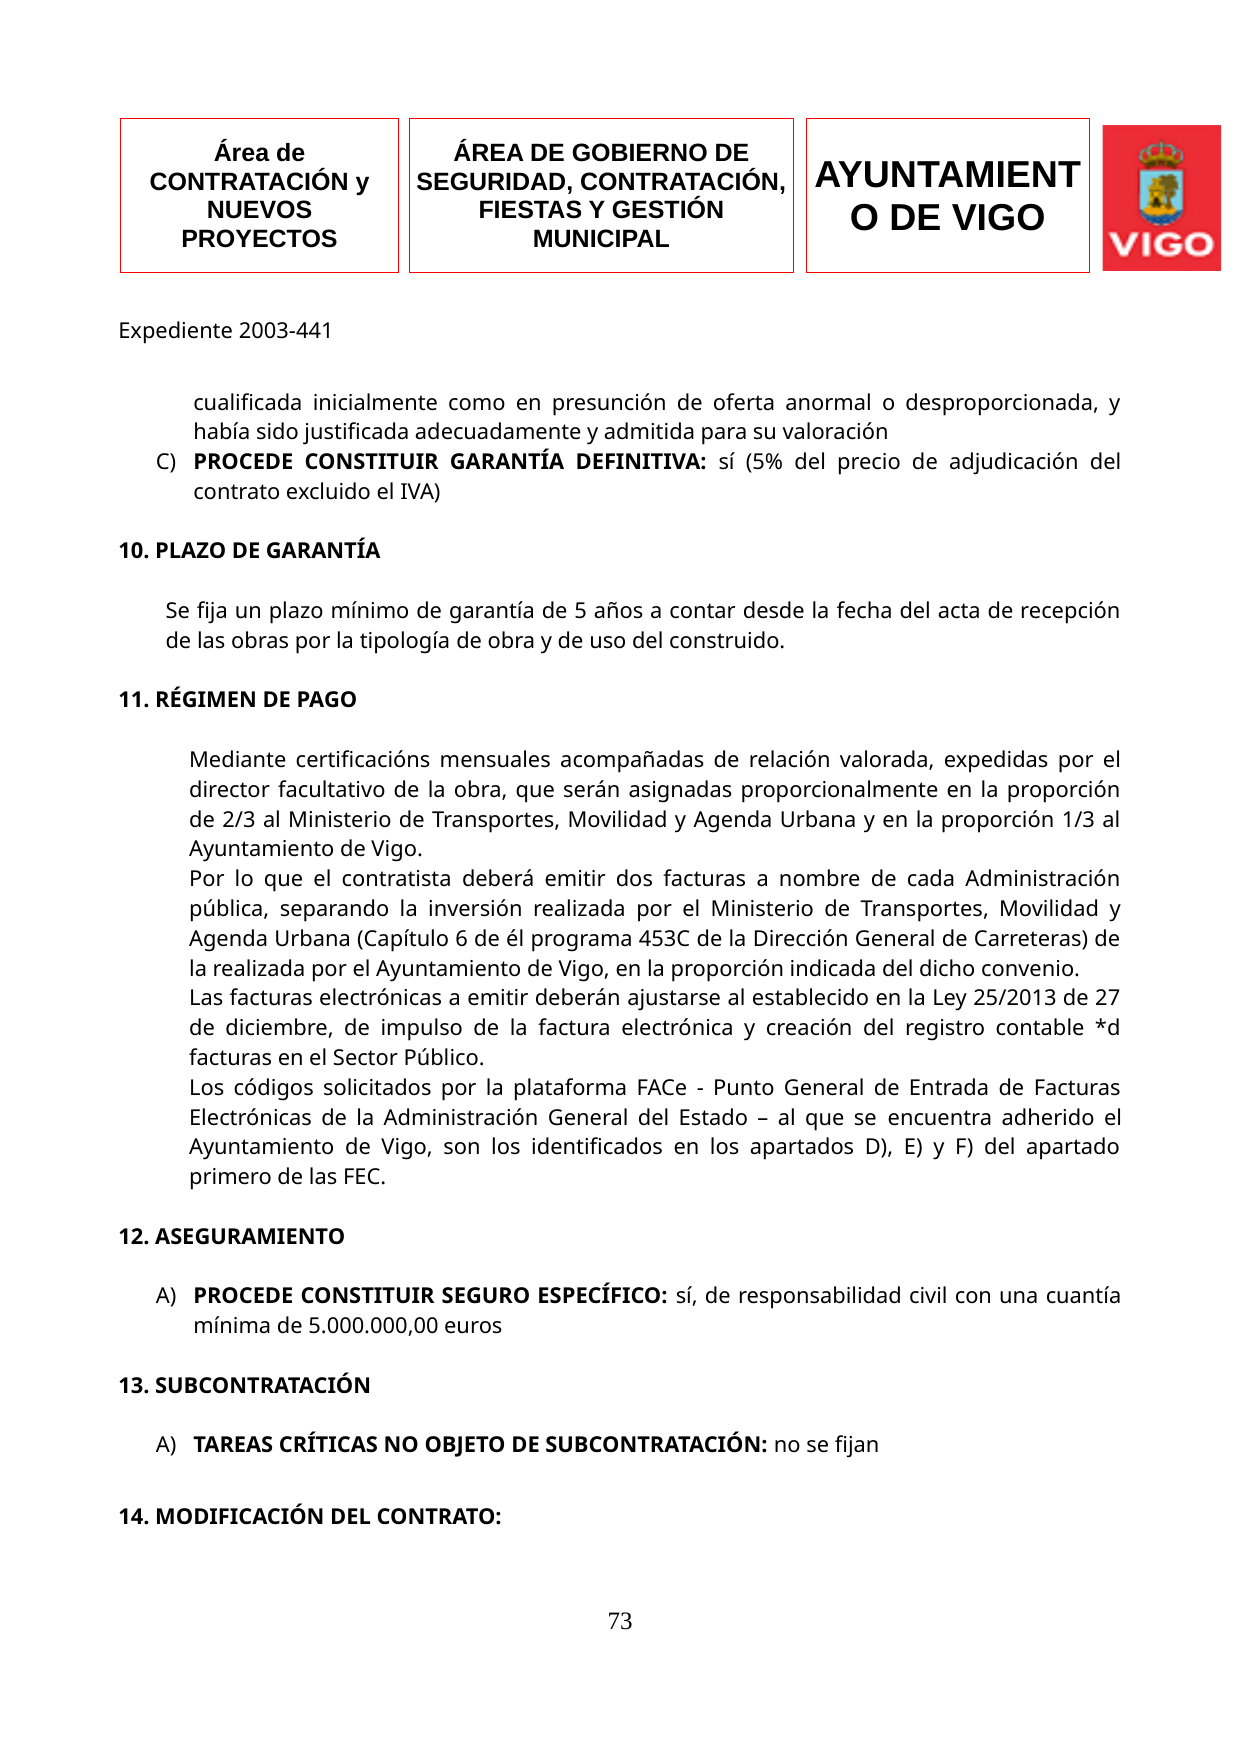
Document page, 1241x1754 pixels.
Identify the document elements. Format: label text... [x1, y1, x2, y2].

text Las facturas electrónicas a emitir deberán ajustarse al establecido en la Ley 25/2013 de 27 de diciembre, de impulso de la factura electrónica y creación del registro contable *d facturas en el Sector Público. [189, 982, 1122, 1072]
list TAREAS CRÍTICAS NO OBJETO DE SUBCONTRATACIÓN: no se fijan [156, 1429, 1122, 1459]
list 14. MODIFICACIÓN DEL CONTRATO: [88, 1501, 1122, 1531]
list Por lo que el contratista deberá emitir dos facturas a nombre de cada Administración pública, separando la inversión realizada por el Ministerio de Transportes, Movilidad y Agenda Urbana (Capítulo 6 de él programa 453C de la Dirección General de Carreteras) de la realizada por el Ayuntamiento de Vigo, en la proporción indicada del dicho convenio. [189, 863, 1122, 982]
list cualificada inicialmente como en presunción de oferta anormal o desproporcionada, y había sido justificada adecuadamente y admitida para su valoración [156, 386, 1122, 446]
list 10. PLAZO DE GARANTÍA [88, 535, 1122, 565]
text Los códigos solicitados por la plataforma FACe - Punto General de Entrada de Facturas Electrónicas de la Administración General del Estado – al que se encuentra adherido el Ayuntamiento de Vigo, son los identificados en los apartados D), E) y F) del apartado primero de las FEC. [189, 1072, 1122, 1191]
list PROCEDE CONSTITUIR GARANTÍA DEFINITIVA: sí (5% del precio de adjudicación del contrato excluido el IVA) [156, 446, 1122, 506]
list 11. RÉGIMEN DE PAGO [88, 684, 1122, 714]
picture [1102, 125, 1222, 271]
list Mediante certificacións mensuales acompañadas de relación valorada, expedidas por el director facultativo de la obra, que serán asignadas proporcionalmente en la proporción de 2/3 al Ministerio de Transportes, Movilidad y Agenda Urbana y en la proporción 1/3 al Ayuntamiento de Vigo. [189, 744, 1122, 863]
list PROCEDE CONSTITUIR SEGURO ESPECÍFICO: sí, de responsabilidad civil con una cuantía mínima de 5.000.000,00 euros [156, 1280, 1122, 1340]
list Se fija un plazo mínimo de garantía de 5 años a contar desde la fecha del acta de recepción de las obras por la tipología de obra y de uso del construido. [136, 595, 1122, 654]
list 13. SUBCONTRATACIÓN [88, 1369, 1122, 1399]
list 12. ASEGURAMIENTO [88, 1221, 1122, 1250]
